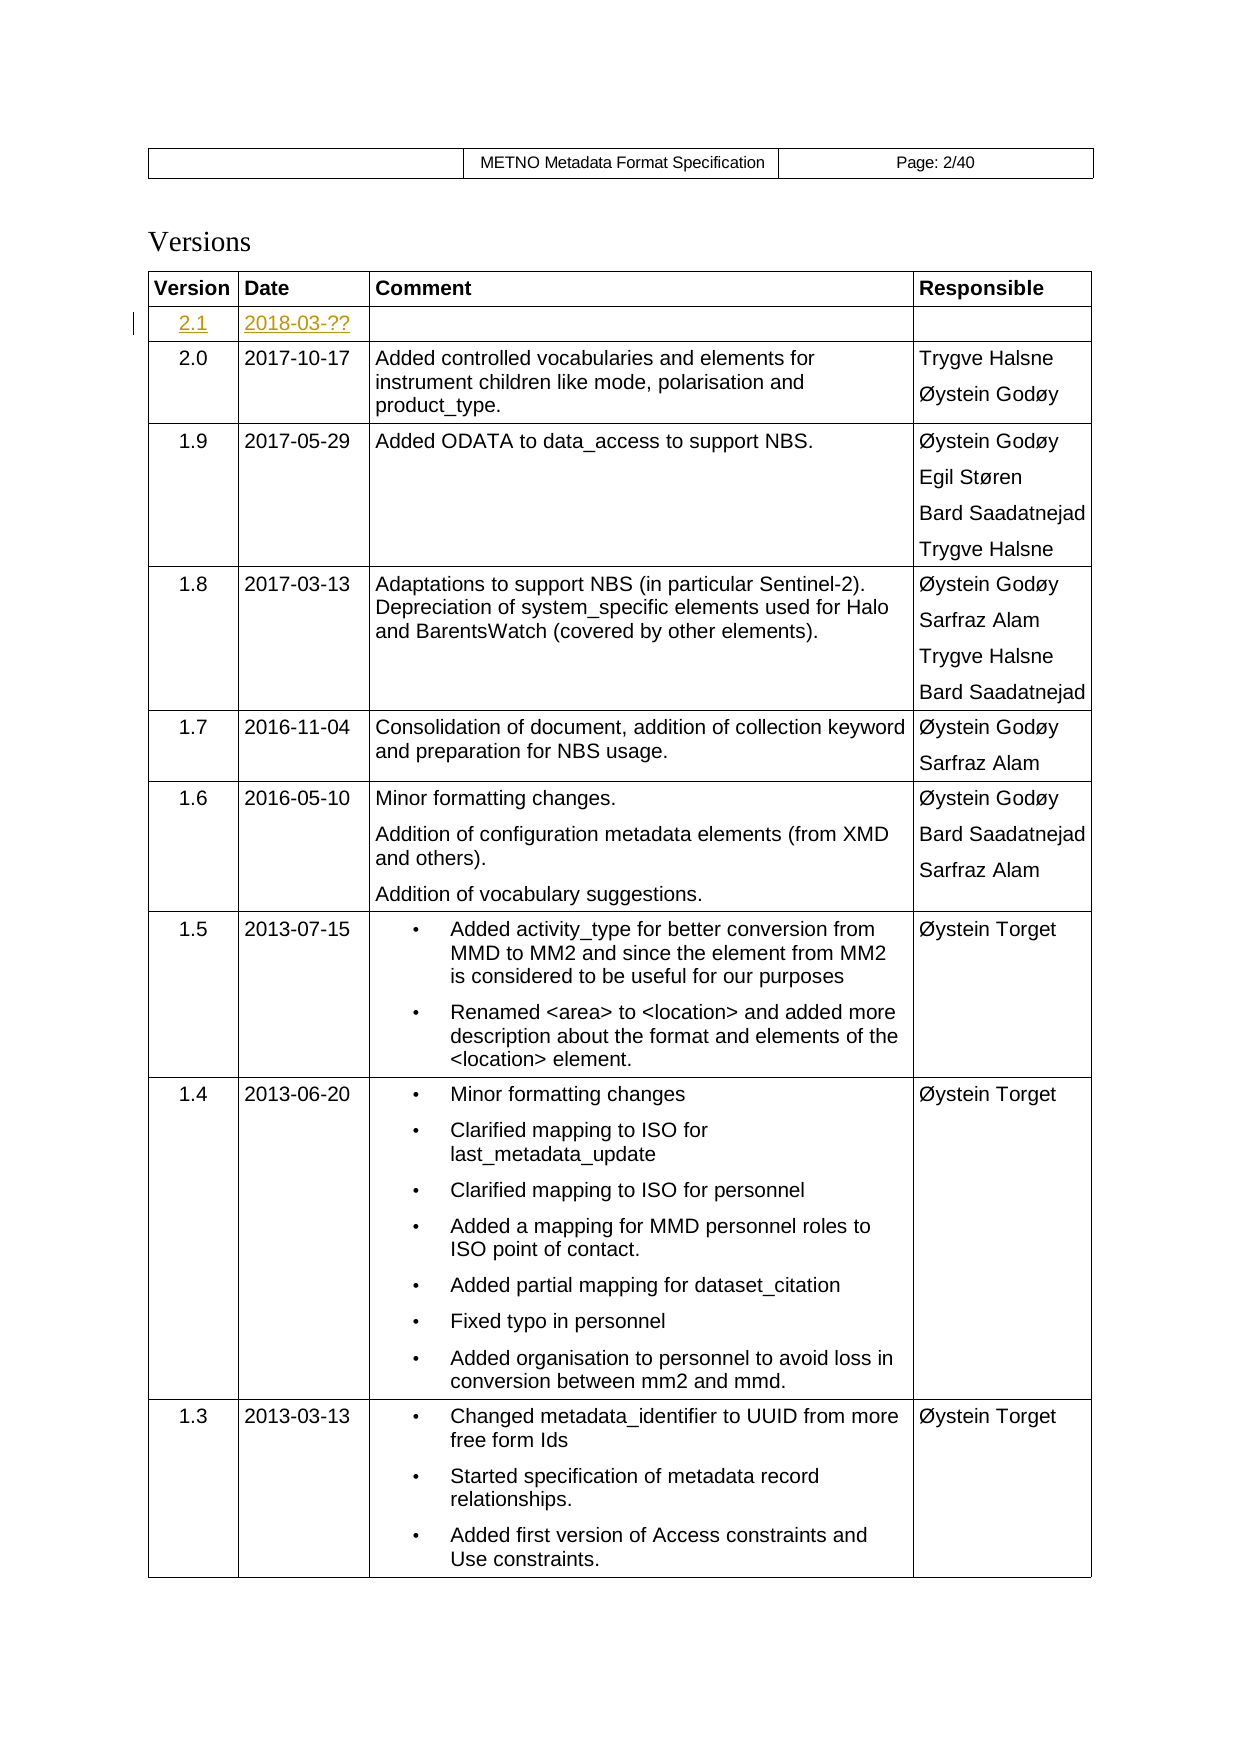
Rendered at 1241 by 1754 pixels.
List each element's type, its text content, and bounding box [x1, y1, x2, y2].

table_cell Øystein Torget [914, 1078, 1091, 1399]
table_cell Øystein Godøy Sarfraz Alam [914, 711, 1091, 781]
table_header Version [149, 272, 238, 306]
table_cell 1.7 [149, 711, 238, 781]
table_cell 2013-06-20 [239, 1078, 369, 1399]
table_header Date [239, 272, 369, 306]
table_cell 2013-03-13 [239, 1400, 369, 1577]
table_cell [914, 307, 1091, 341]
table_cell Minor formatting changes Clarified mapping to ISO for last_metadata_update Clarified mapping to ISO for personnel Added a mapping for MMD personnel roles to ISO point of contact. Added partial mapping for dataset_citation Fixed typo in personnel Added organisation to personnel to avoid loss in conversion between mm2 and mmd. [370, 1078, 913, 1399]
table_cell Added ODATA to data_access to support NBS. [370, 424, 913, 566]
table_header Comment [370, 272, 913, 306]
table_cell 2017-03-13 [239, 567, 369, 710]
table_cell Trygve Halsne Øystein Godøy [914, 342, 1091, 423]
table_cell Øystein Torget [914, 912, 1091, 1077]
table_cell 2016-11-04 [239, 711, 369, 781]
table_cell 1.6 [149, 782, 238, 911]
table_cell 2016-05-10 [239, 782, 369, 911]
table_cell Øystein Torget [914, 1400, 1091, 1577]
table_cell 1.4 [149, 1078, 238, 1399]
table_cell [370, 307, 913, 341]
table_cell Adaptations to support NBS (in particular Sentinel-2). Depreciation of system_specific elements used for Halo and BarentsWatch (covered by other elements). [370, 567, 913, 710]
table_cell 2018-03-?? [239, 307, 369, 341]
table_cell 1.8 [149, 567, 238, 710]
table_cell 2013-07-15 [239, 912, 369, 1077]
table_cell Changed metadata_identifier to UUID from more free form Ids Started specification of metadata record relationships. Added first version of Access constraints and Use constraints. [370, 1400, 913, 1577]
table_header Responsible [914, 272, 1091, 306]
table_cell 1.5 [149, 912, 238, 1077]
table_cell Øystein Godøy Sarfraz Alam Trygve Halsne Bard Saadatnejad [914, 567, 1091, 710]
table_cell Added controlled vocabularies and elements for instrument children like mode, polarisation and product_type. [370, 342, 913, 423]
table_cell Øystein Godøy Egil Støren Bard Saadatnejad Trygve Halsne [914, 424, 1091, 566]
table_cell Consolidation of document, addition of collection keyword and preparation for NBS usage. [370, 711, 913, 781]
table_cell 1.9 [149, 424, 238, 566]
table_cell 2.1 [149, 307, 238, 341]
subtitle Versions [148, 226, 1093, 258]
table_cell Minor formatting changes. Addition of configuration metadata elements (from XMD and others). Addition of vocabulary suggestions. [370, 782, 913, 911]
table_cell 2.0 [149, 342, 238, 423]
table_cell 2017-10-17 [239, 342, 369, 423]
table_cell Added activity_type for better conversion from MMD to MM2 and since the element from MM2 is considered to be useful for our purposes Renamed <area> to <location> and added more description about the format and elements of the <location> element. [370, 912, 913, 1077]
table_cell 1.3 [149, 1400, 238, 1577]
table_cell Øystein Godøy Bard Saadatnejad Sarfraz Alam [914, 782, 1091, 911]
table_cell 2017-05-29 [239, 424, 369, 566]
